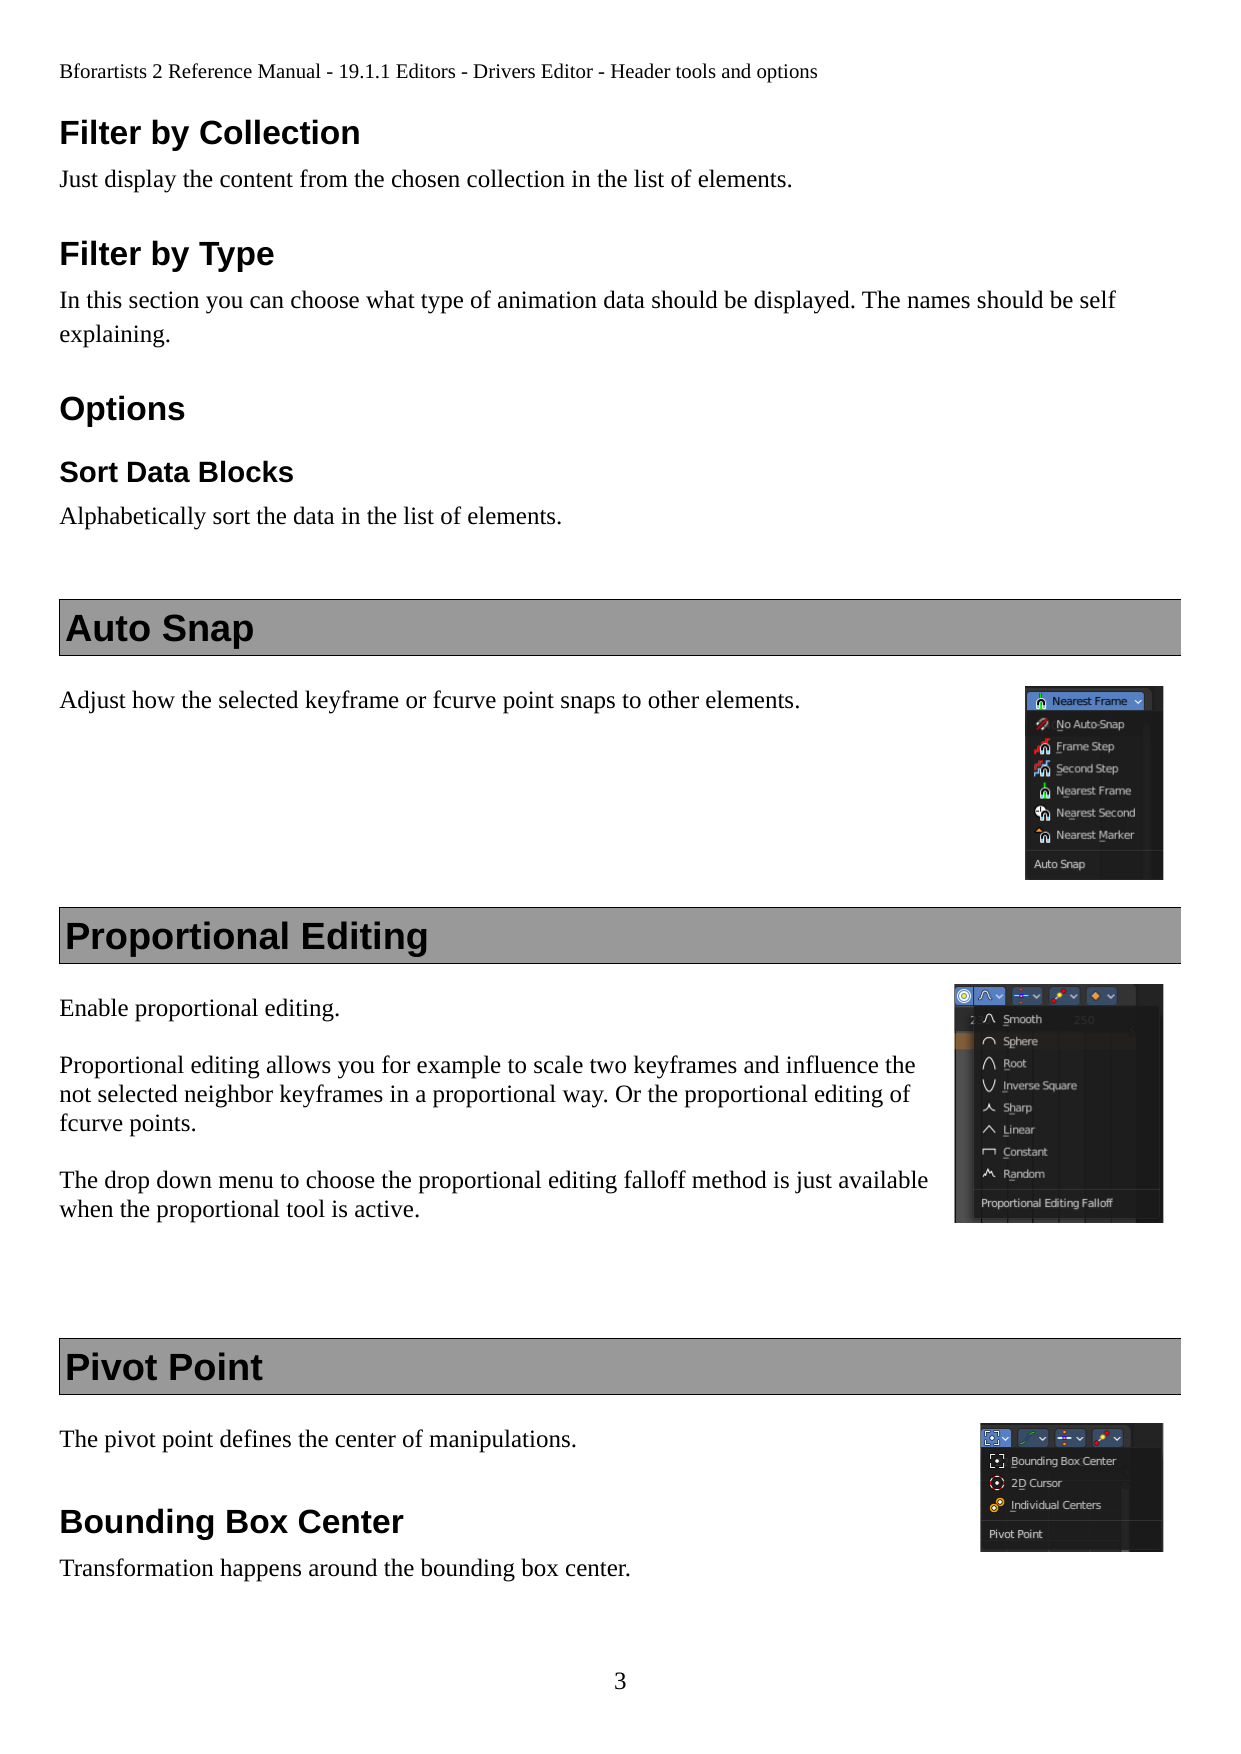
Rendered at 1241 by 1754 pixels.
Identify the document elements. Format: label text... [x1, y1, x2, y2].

subtitle Bounding Box Center [59, 1502, 980, 1541]
text Proportional editing allows you for example to scale two keyframes and influence the not selected neighbor keyframes in a proportional way. Or the proportional editing of fcurve points. [59, 1050, 954, 1136]
table_header Auto Snap [60, 600, 1181, 655]
subtitle Filter by Collection [59, 113, 1181, 151]
picture [954, 984, 1164, 1223]
text Transformation happens around the bounding box center. [59, 1553, 1181, 1582]
picture [1025, 686, 1164, 880]
text The drop down menu to choose the proportional editing falloff method is just available when the proportional tool is active. [59, 1165, 954, 1223]
subtitle Filter by Type [59, 234, 1181, 272]
table_header Proportional Editing [60, 908, 1181, 963]
text Adjust how the selected keyframe or fcurve point snaps to other elements. [59, 685, 1181, 714]
text Enable proportional editing. [59, 993, 954, 1021]
picture [980, 1423, 1164, 1552]
subtitle Sort Data Blocks [59, 455, 1181, 489]
subtitle Options [59, 389, 1181, 428]
subtitle [1164, 1502, 1181, 1541]
text The pivot point defines the center of manipulations. [59, 1424, 980, 1452]
table_header Pivot Point [60, 1339, 1181, 1394]
text Just display the content from the chosen collection in the list of elements. [59, 164, 1181, 192]
text Alphabetically sort the data in the list of elements. [59, 501, 1181, 530]
text In this section you can choose what type of animation data should be displayed. The names should be self explaining. [59, 285, 1181, 348]
